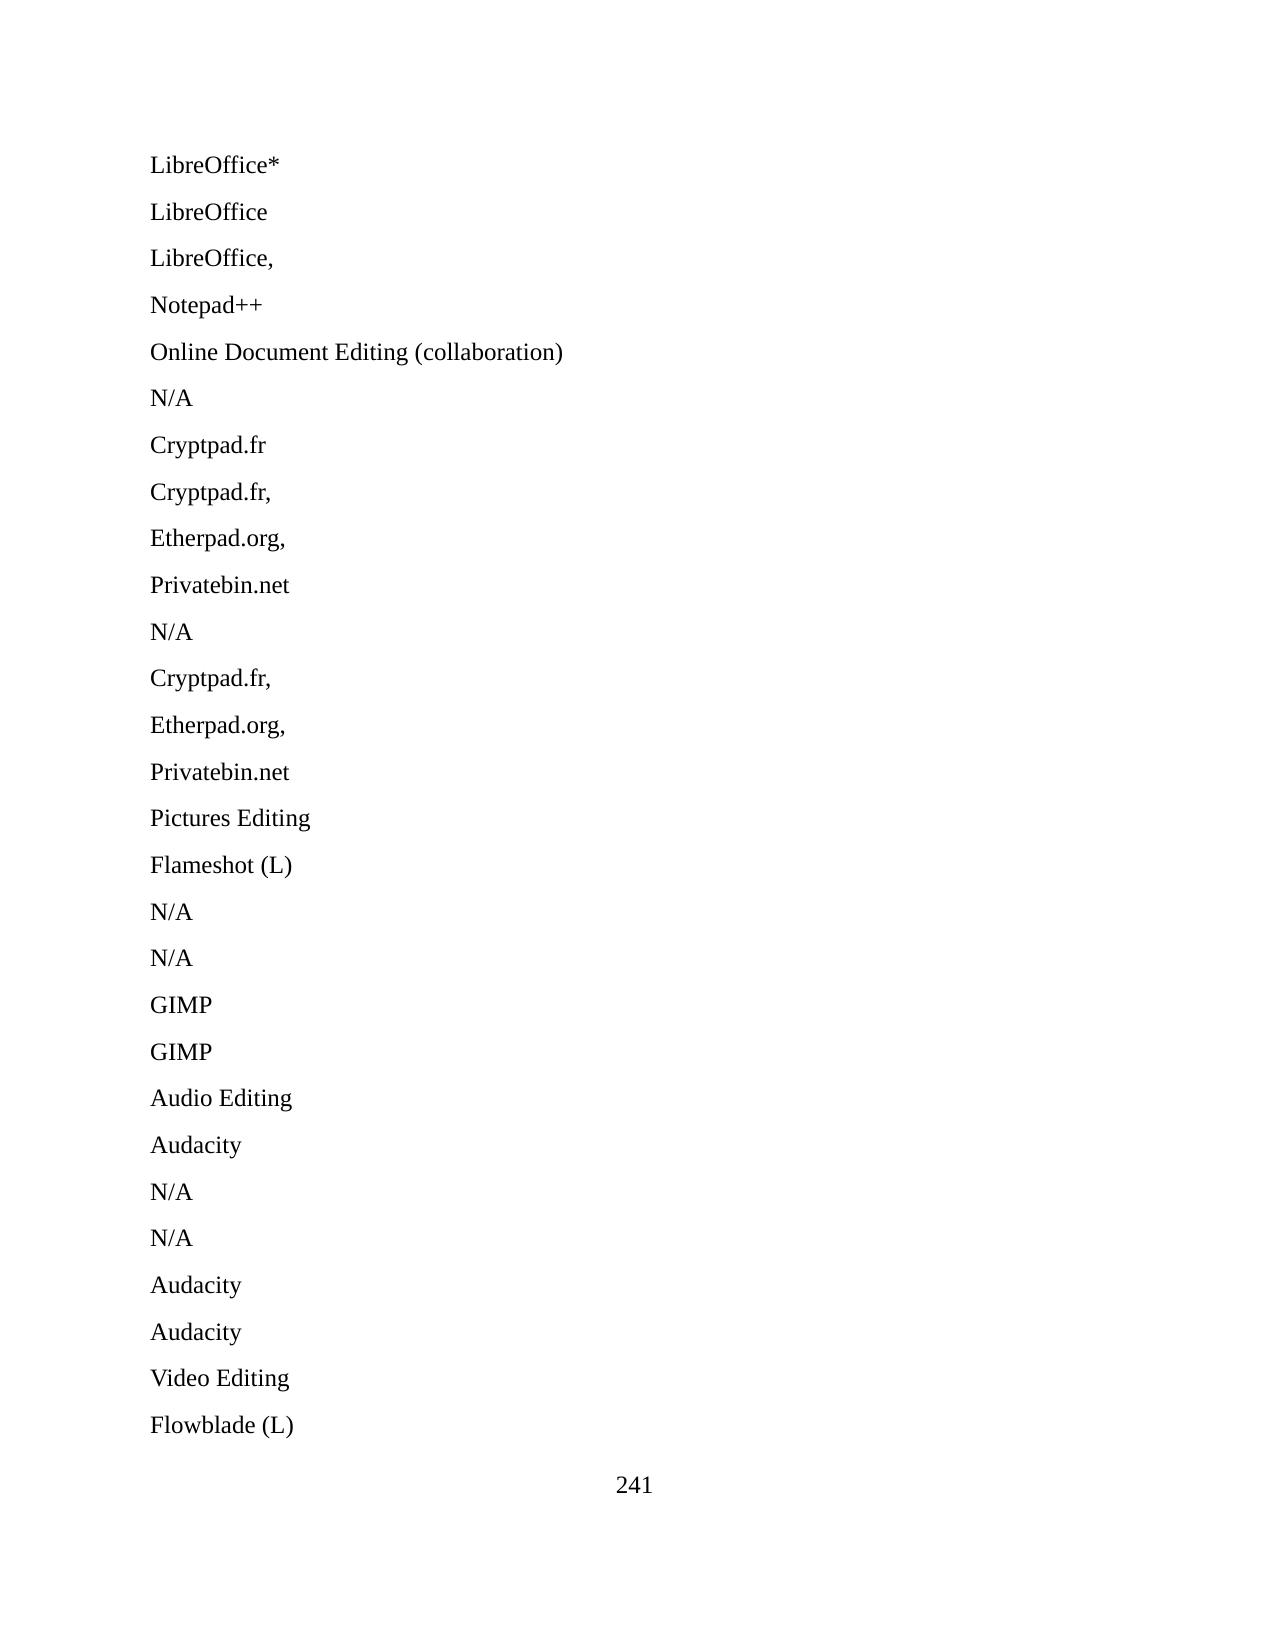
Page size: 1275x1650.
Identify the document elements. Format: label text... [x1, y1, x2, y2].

text LibreOffice, [150, 243, 1125, 272]
text LibreOffice [150, 197, 1125, 225]
text Cryptpad.fr, [150, 663, 1125, 692]
text Online Document Editing (collaboration) [150, 337, 1125, 365]
text N/A [150, 383, 1125, 412]
text LibreOffice* [150, 150, 1125, 179]
text Etherpad.org, [150, 523, 1125, 552]
text Audacity [150, 1130, 1125, 1159]
text N/A [150, 617, 1125, 645]
text GIMP [150, 990, 1125, 1019]
text Cryptpad.fr [150, 430, 1125, 459]
text N/A [150, 897, 1125, 925]
text N/A [150, 1177, 1125, 1205]
text Etherpad.org, [150, 710, 1125, 739]
text Pictures Editing [150, 803, 1125, 832]
text N/A [150, 1223, 1125, 1252]
text GIMP [150, 1037, 1125, 1065]
text Audacity [150, 1317, 1125, 1345]
text Cryptpad.fr, [150, 477, 1125, 505]
text Privatebin.net [150, 570, 1125, 599]
text Video Editing [150, 1363, 1125, 1392]
text Privatebin.net [150, 757, 1125, 785]
text N/A [150, 943, 1125, 972]
text Notepad++ [150, 290, 1125, 319]
text Audacity [150, 1270, 1125, 1299]
text Flowblade (L) [150, 1410, 1125, 1439]
text Flameshot (L) [150, 850, 1125, 879]
text Audio Editing [150, 1083, 1125, 1112]
